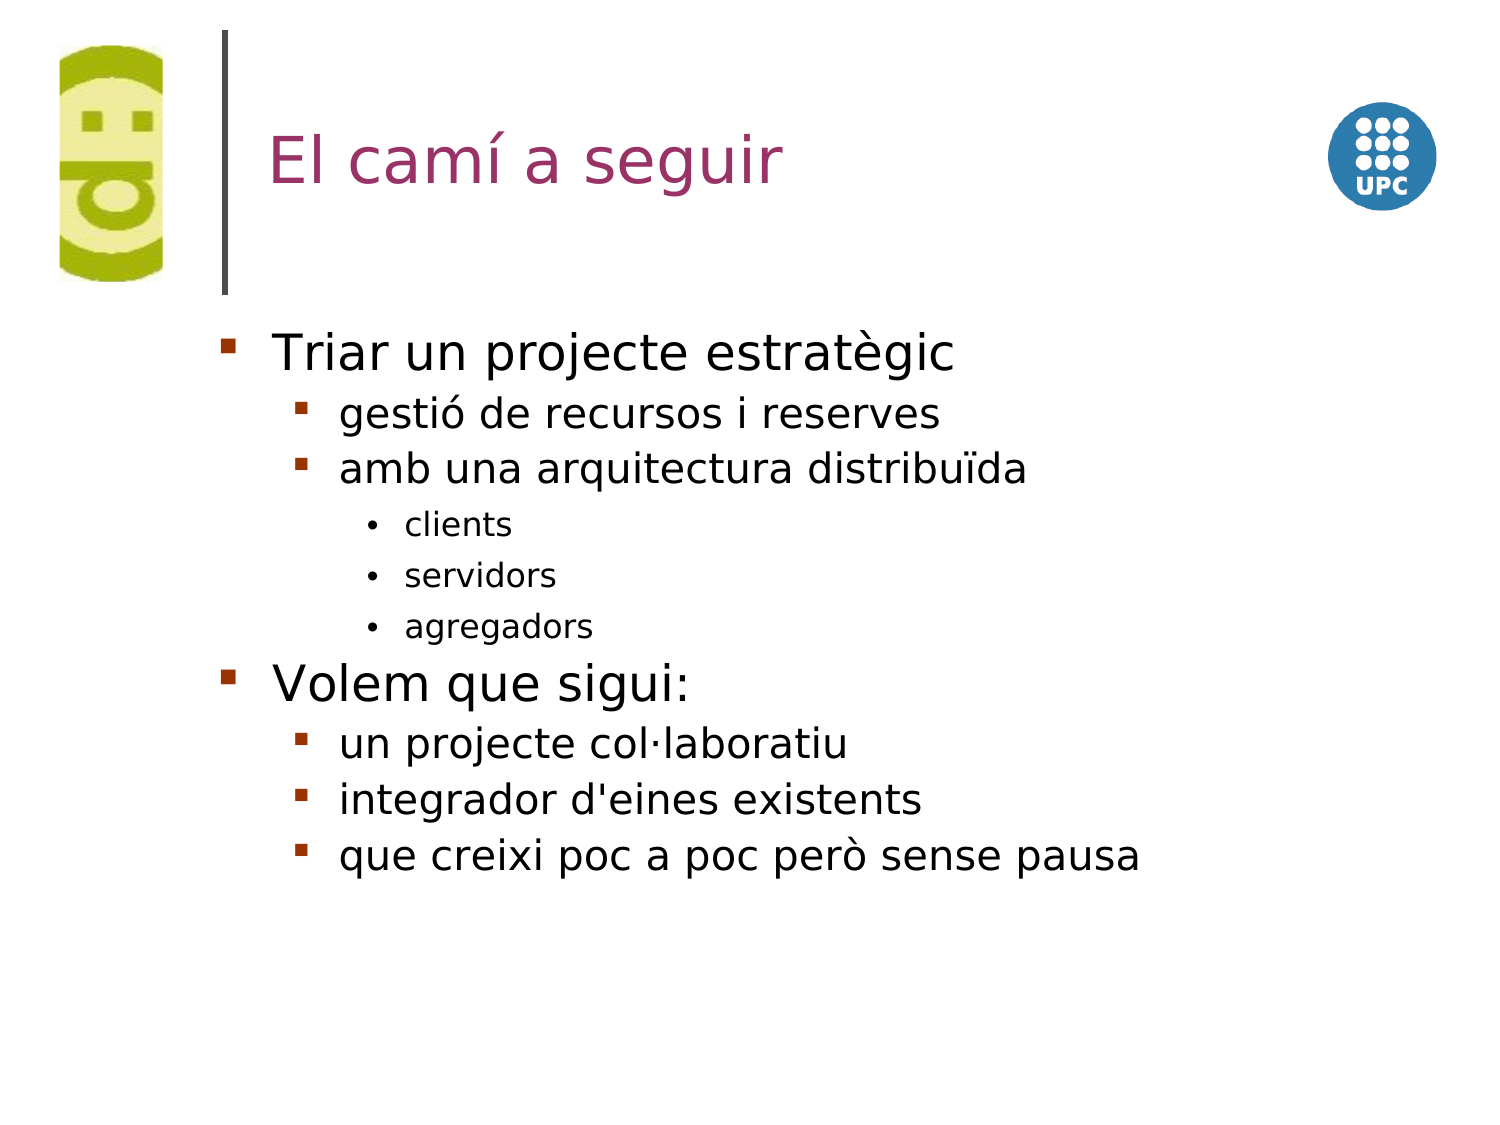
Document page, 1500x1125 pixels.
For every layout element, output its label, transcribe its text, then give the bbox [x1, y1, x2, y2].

title El camí a seguir [252, 67, 1329, 256]
picture [1329, 96, 1442, 216]
picture [60, 46, 162, 281]
list Triar un projecte estratègic gestió de recursos i reserves amb una arquitectura distribuïda clients servidors agregadors Volem que sigui: un projecte col·laboratiu integrador d'eines existents que creixi poc a poc però sense pausa [202, 316, 1329, 1000]
